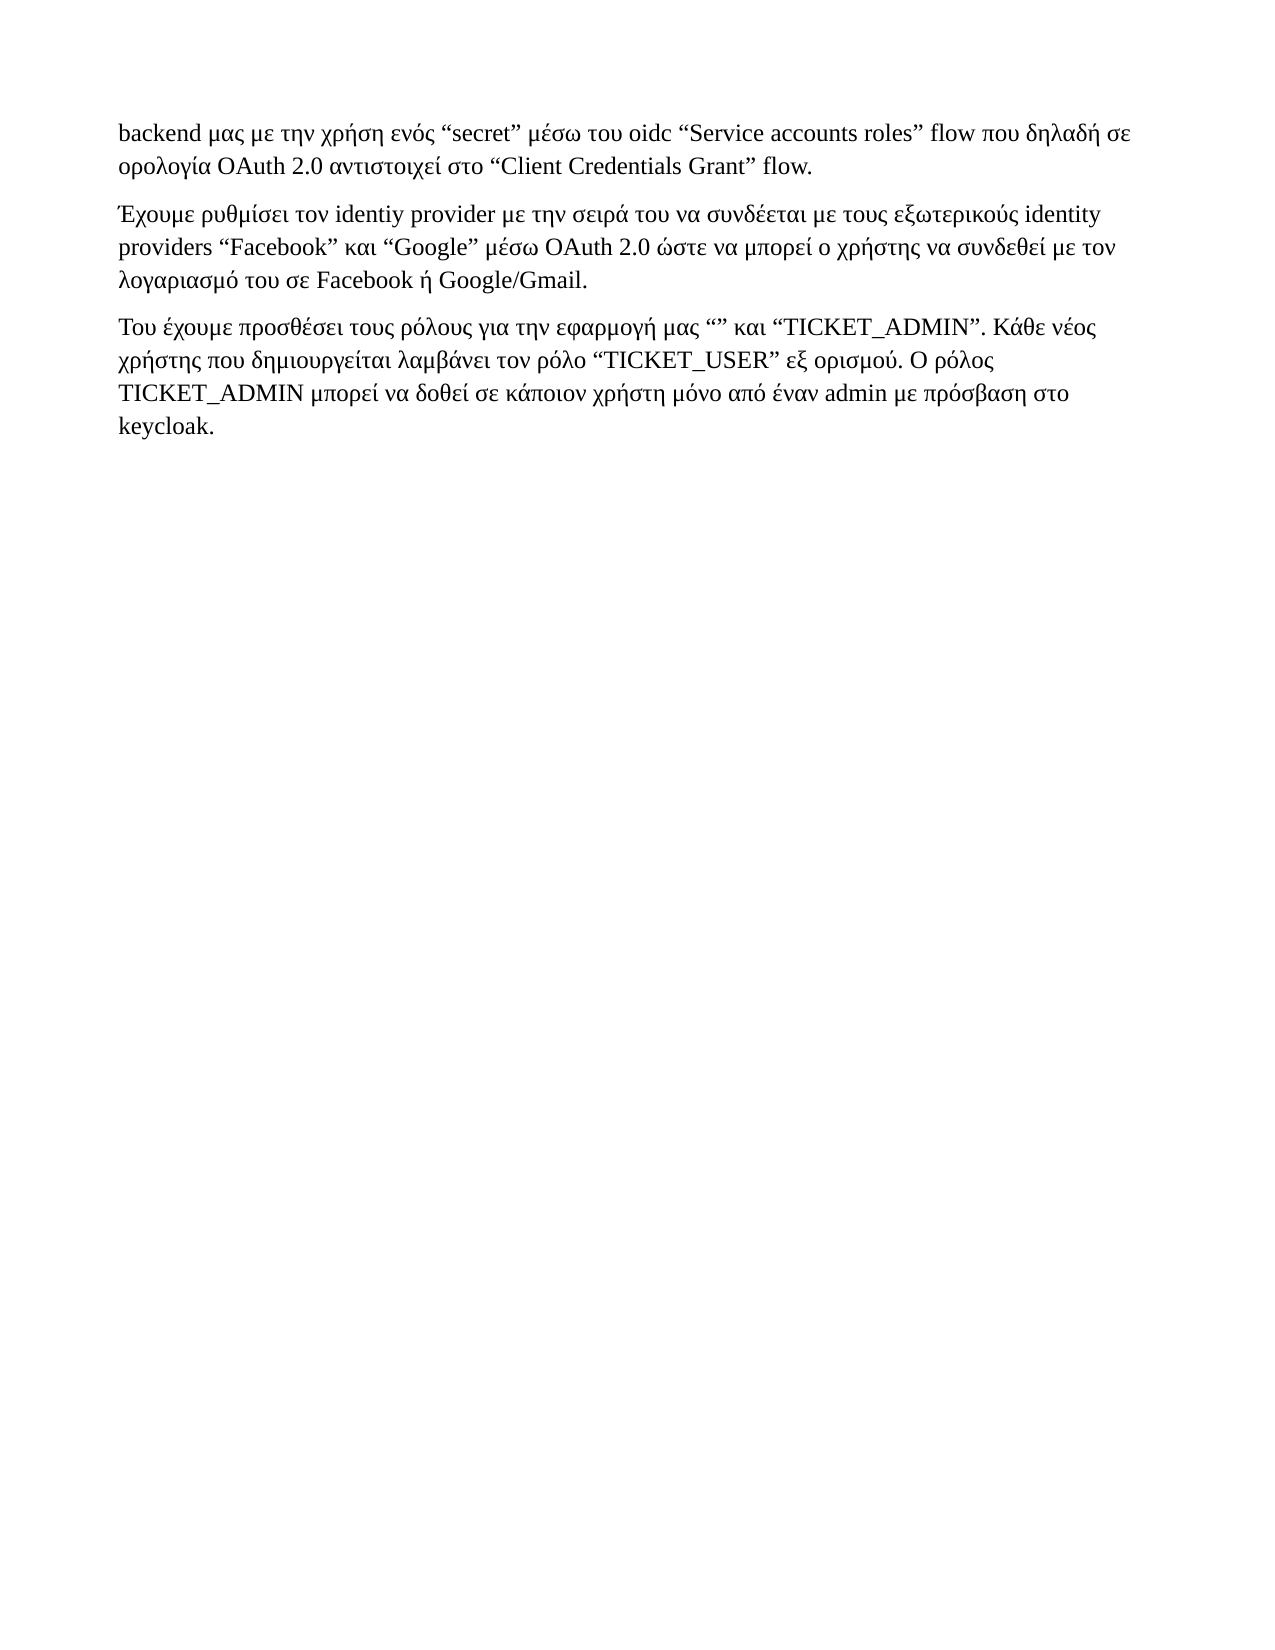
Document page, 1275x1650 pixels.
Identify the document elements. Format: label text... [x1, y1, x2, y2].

text backend μας με την χρήση ενός “secret” μέσω του oidc “Service accounts roles” flow που δηλαδή σε ορολογία OAuth 2.0 αντιστοιχεί στο “Client Credentials Grant” flow. [118, 118, 1157, 180]
text Έχουμε ρυθμίσει τον identiy provider με την σειρά του να συνδέεται με τους εξωτερικούς identity providers “Facebook” και “Google” μέσω OAuth 2.0 ώστε να μπορεί ο χρήστης να συνδεθεί με τον λογαριασμό του σε Facebook ή Google/Gmail. [118, 199, 1157, 293]
text Του έχουμε προσθέσει τους ρόλους για την εφαρμογή μας “” και “TICKET_ADMIN”. Κάθε νέος χρήστης που δημιουργείται λαμβάνει τον ρόλο “TICKET_USER” εξ ορισμού. Ο ρόλος TICKET_ADMIN μπορεί να δοθεί σε κάποιον χρήστη μόνο από έναν admin με πρόσβαση στο keycloak. [118, 312, 1157, 440]
